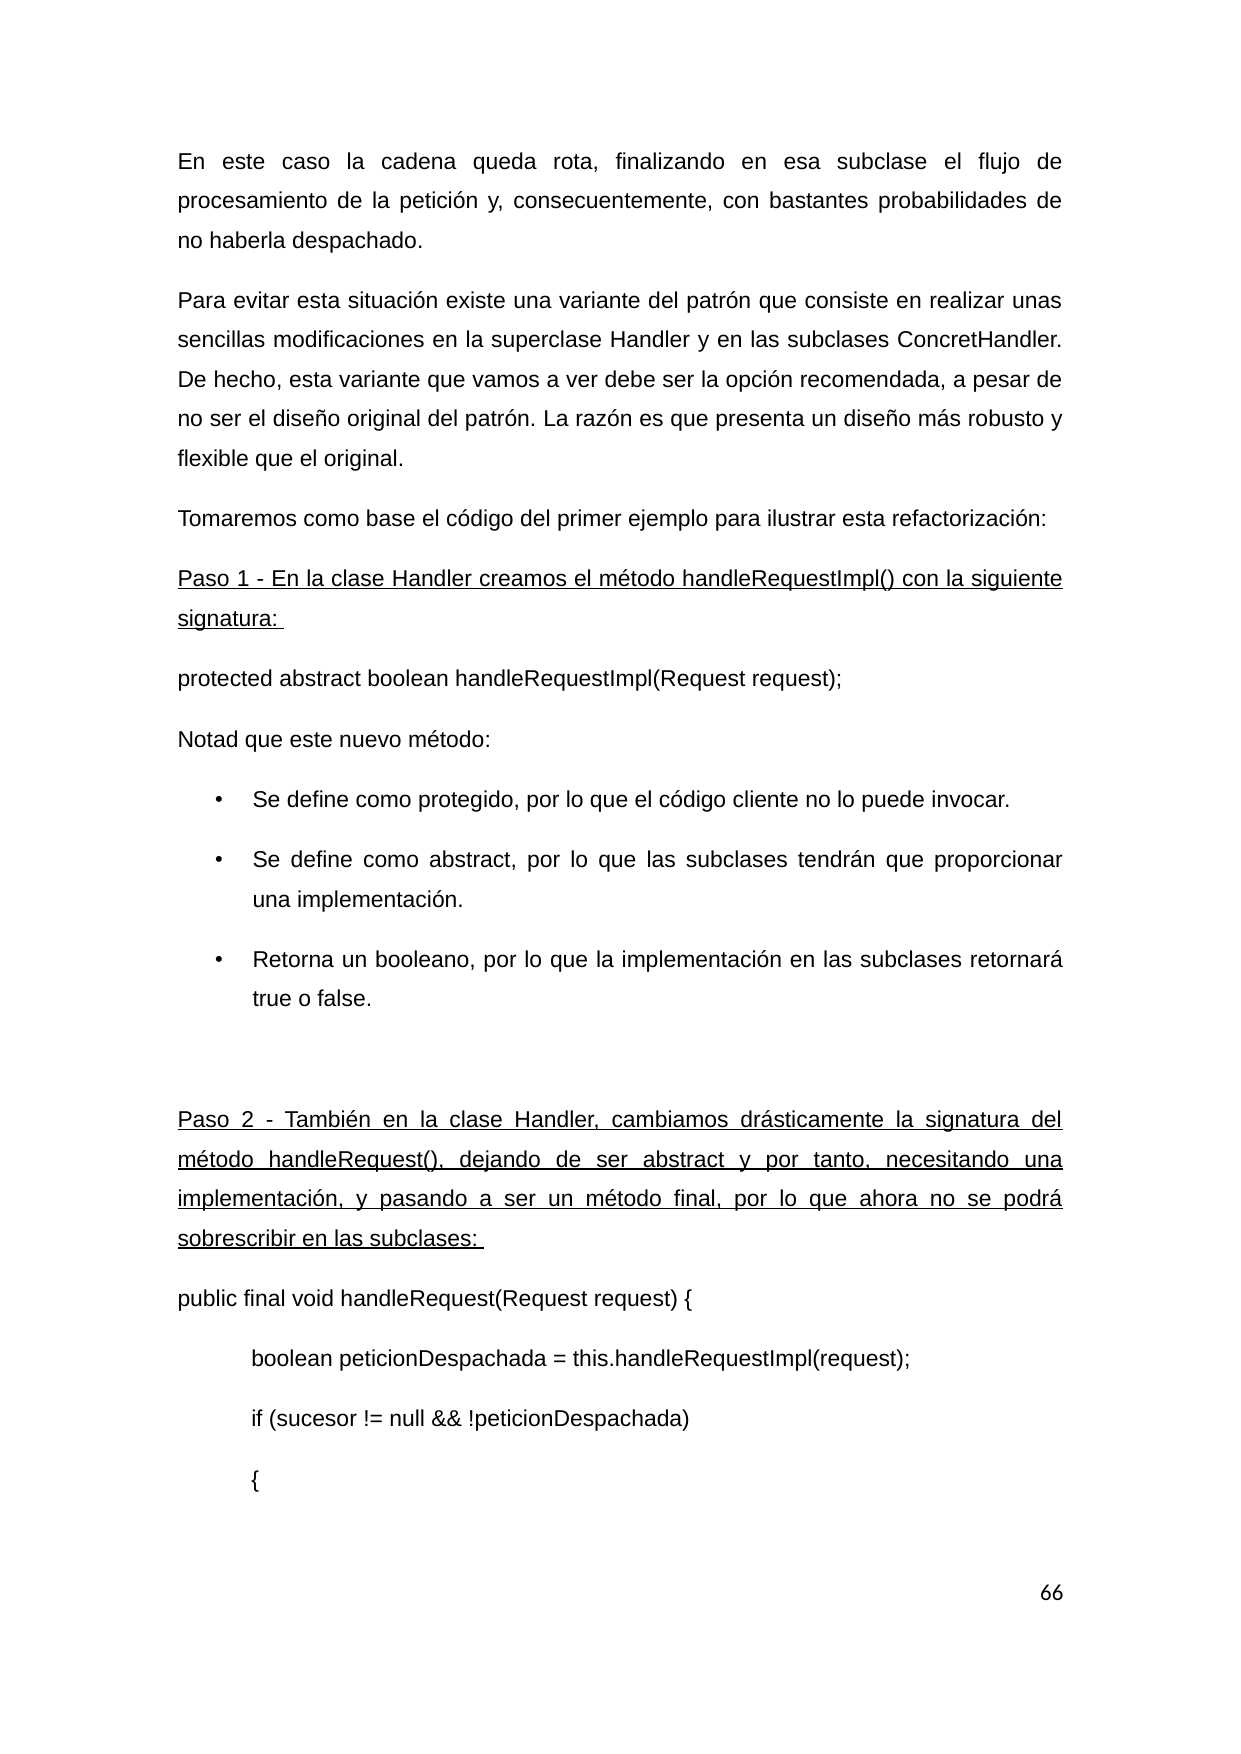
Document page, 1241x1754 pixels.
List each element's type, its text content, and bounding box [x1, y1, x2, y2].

text signatura: [177, 589, 1063, 631]
text public final void handleRequest(Request request) { [177, 1285, 1063, 1311]
text Paso 2 - También en la clase Handler, cambiamos drásticamente la signatura del [177, 1106, 1063, 1129]
text sobrescribir en las subclases: [177, 1209, 1063, 1251]
text método handleRequest(), dejando de ser abstract y por tanto, necesitando una [177, 1130, 1063, 1168]
text if (sucesor != null && !peticionDespachada) [177, 1405, 1063, 1432]
text Tomaremos como base el código del primer ejemplo para ilustrar esta refactorización: [177, 505, 1063, 531]
text protected abstract boolean handleRequestImpl(Request request); [177, 665, 1063, 692]
text Para evitar esta situación existe una variante del patrón que consiste en realizar unas sencillas modificaciones en la superclase Handler y en las subclases ConcretHandler. De hecho, esta variante que vamos a ver debe ser la opción recomendada, a pesar de no ser el diseño original del patrón. La razón es que presenta un diseño más robusto y flexible que el original. [177, 287, 1063, 471]
list Se define como protegido, por lo que el código cliente no lo puede invocar. [215, 786, 1063, 812]
text implementación, y pasando a ser un método final, por lo que ahora no se podrá [177, 1169, 1063, 1208]
text { [177, 1466, 1063, 1492]
text boolean peticionDespachada = this.handleRequestImpl(request); [177, 1345, 1063, 1371]
text Paso 1 - En la clase Handler creamos el método handleRequestImpl() con la siguiente [177, 565, 1063, 588]
list Se define como abstract, por lo que las subclases tendrán que proporcionar una implementación. [215, 846, 1063, 912]
text En este caso la cadena queda rota, finalizando en esa subclase el flujo de procesamiento de la petición y, consecuentemente, con bastantes probabilidades de no haberla despachado. [177, 148, 1063, 253]
list Retorna un booleano, por lo que la implementación en las subclases retornará true o false. [215, 946, 1063, 1012]
text Notad que este nuevo método: [177, 726, 1063, 752]
